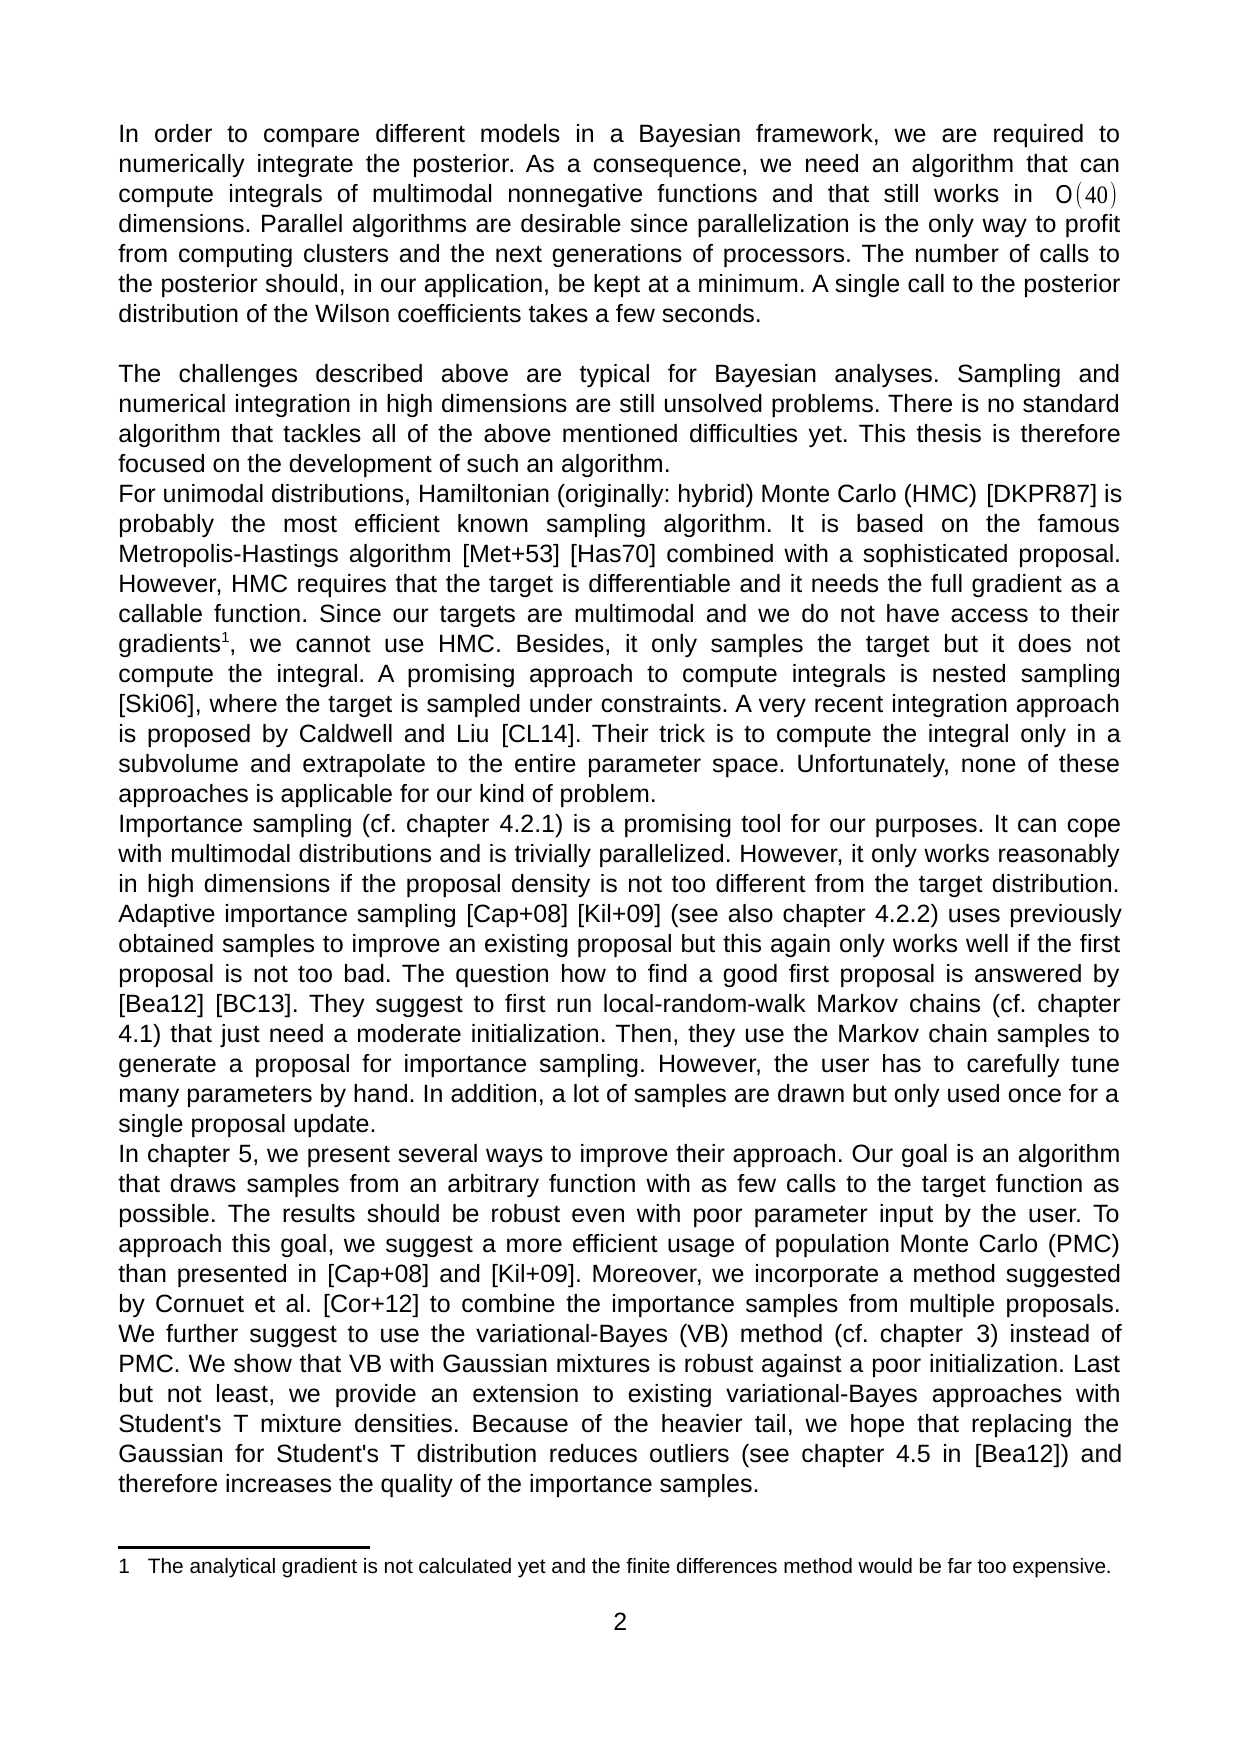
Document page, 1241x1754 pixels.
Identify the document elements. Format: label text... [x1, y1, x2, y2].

text In order to compare different models in a Bayesian framework, we are required to numerically integrate the posterior. As a consequence, we need an algorithm that can compute integrals of multimodal nonnegative functions and that still works in dimensions. Parallel algorithms are desirable since parallelization is the only way to profit from computing clusters and the next generations of processors. The number of calls to the posterior should, in our application, be kept at a minimum. A single call to the posterior distribution of the Wilson coefficients takes a few seconds. [118, 118, 1122, 328]
text The challenges described above are typical for Bayesian analyses. Sampling and numerical integration in high dimensions are still unsolved problems. There is no standard algorithm that tackles all of the above mentioned difficulties yet. This thesis is therefore focused on the development of such an algorithm. [118, 358, 1122, 478]
text The analytical gradient is not calculated yet and the finite differences method would be far too expensive. [118, 1554, 1122, 1578]
text For unimodal distributions, Hamiltonian (originally: hybrid) Monte Carlo (HMC) [DKPR87] is probably the most efficient known sampling algorithm. It is based on the famous Metropolis-Hastings algorithm [Met+53] [Has70] combined with a sophisticated proposal. However, HMC requires that the target is differentiable and it needs the full gradient as a callable function. Since our targets are multimodal and we do not have access to their gradients, we cannot use HMC. Besides, it only samples the target but it does not compute the integral. A promising approach to compute integrals is nested sampling [Ski06], where the target is sampled under constraints. A very recent integration approach is proposed by Caldwell and Liu [CL14]. Their trick is to compute the integral only in a subvolume and extrapolate to the entire parameter space. Unfortunately, none of these approaches is applicable for our kind of problem. [118, 478, 1122, 808]
text In chapter 5, we present several ways to improve their approach. Our goal is an algorithm that draws samples from an arbitrary function with as few calls to the target function as possible. The results should be robust even with poor parameter input by the user. To approach this goal, we suggest a more efficient usage of population Monte Carlo (PMC) than presented in [Cap+08] and [Kil+09]. Moreover, we incorporate a method suggested by Cornuet et al. [Cor+12] to combine the importance samples from multiple proposals. We further suggest to use the variational-Bayes (VB) method (cf. chapter 3) instead of PMC. We show that VB with Gaussian mixtures is robust against a poor initialization. Last but not least, we provide an extension to existing variational-Bayes approaches with Student's T mixture densities. Because of the heavier tail, we hope that replacing the Gaussian for Student's T distribution reduces outliers (see chapter 4.5 in [Bea12]) and therefore increases the quality of the importance samples. [118, 1138, 1122, 1498]
text Importance sampling (cf. chapter 4.2.1) is a promising tool for our purposes. It can cope with multimodal distributions and is trivially parallelized. However, it only works reasonably in high dimensions if the proposal density is not too different from the target distribution. Adaptive importance sampling [Cap+08] [Kil+09] (see also chapter 4.2.2) uses previously obtained samples to improve an existing proposal but this again only works well if the first proposal is not too bad. The question how to find a good first proposal is answered by [Bea12] [BC13]. They suggest to first run local-random-walk Markov chains (cf. chapter 4.1) that just need a moderate initialization. Then, they use the Markov chain samples to generate a proposal for importance sampling. However, the user has to carefully tune many parameters by hand. In addition, a lot of samples are drawn but only used once for a single proposal update. [118, 808, 1122, 1138]
